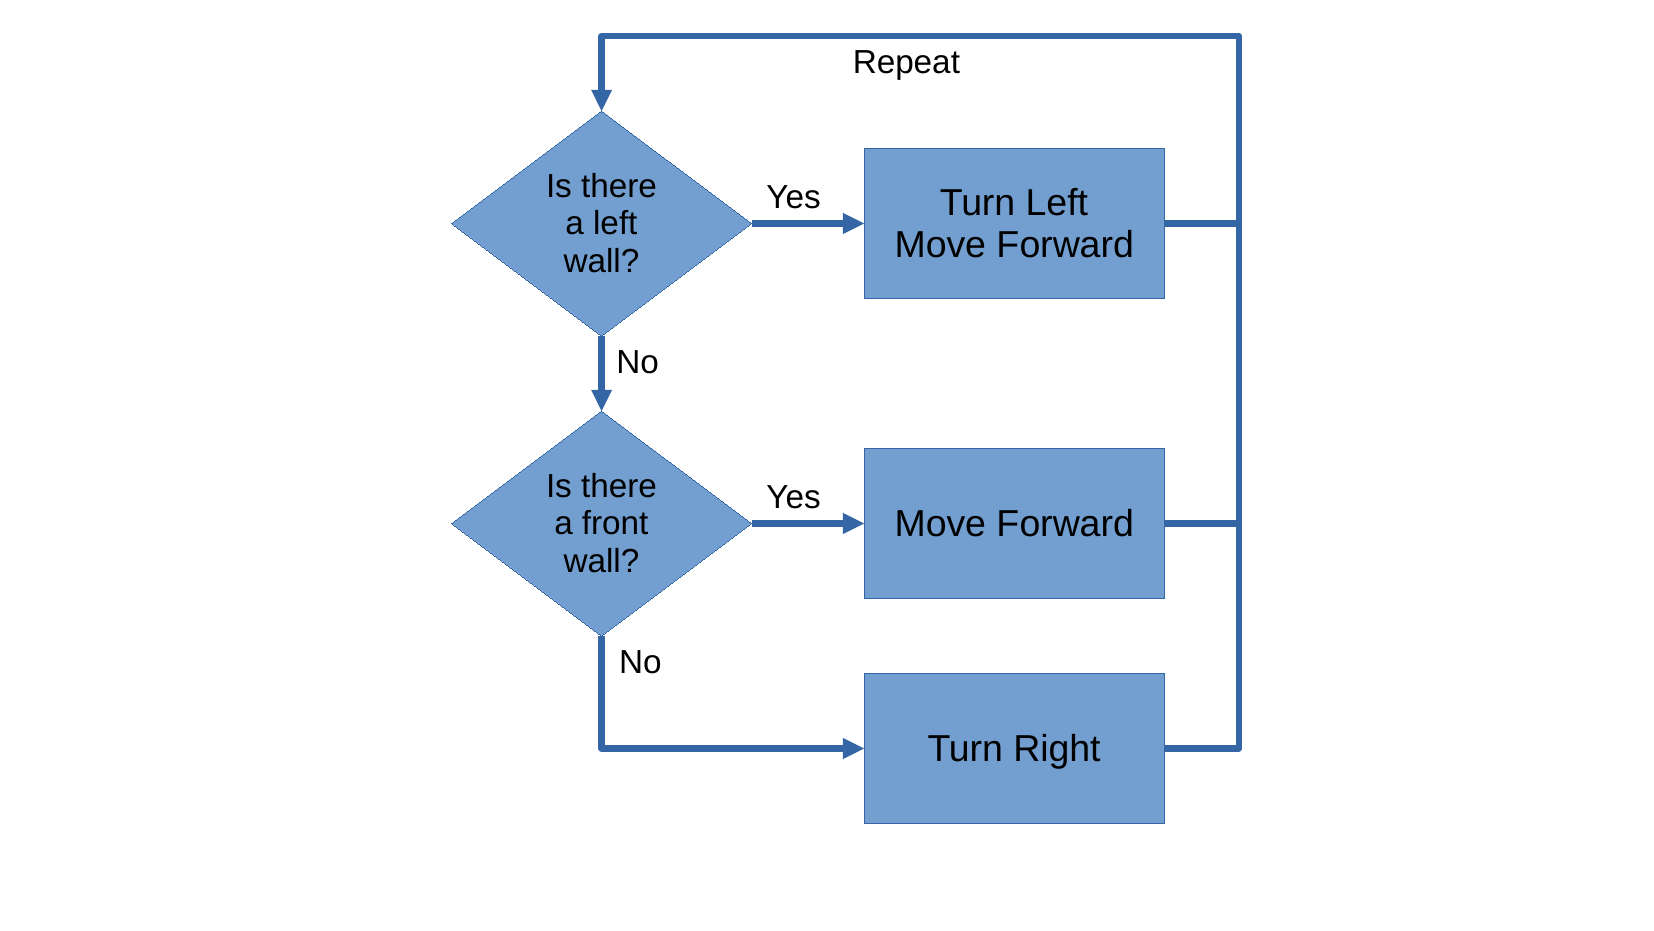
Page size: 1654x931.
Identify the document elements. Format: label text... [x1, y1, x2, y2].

text_box Repeat [838, 35, 976, 88]
text_box No [601, 335, 674, 388]
text_box Turn Left Move Forward [864, 148, 1165, 299]
text_box Is there a front wall? [451, 411, 751, 636]
text_box Yes [751, 471, 836, 524]
text_box Yes [751, 171, 836, 224]
text_box Move Forward [864, 448, 1165, 599]
text_box Is there a left wall? [451, 111, 751, 336]
text_box Turn Right [864, 673, 1165, 824]
text_box No [604, 635, 677, 688]
